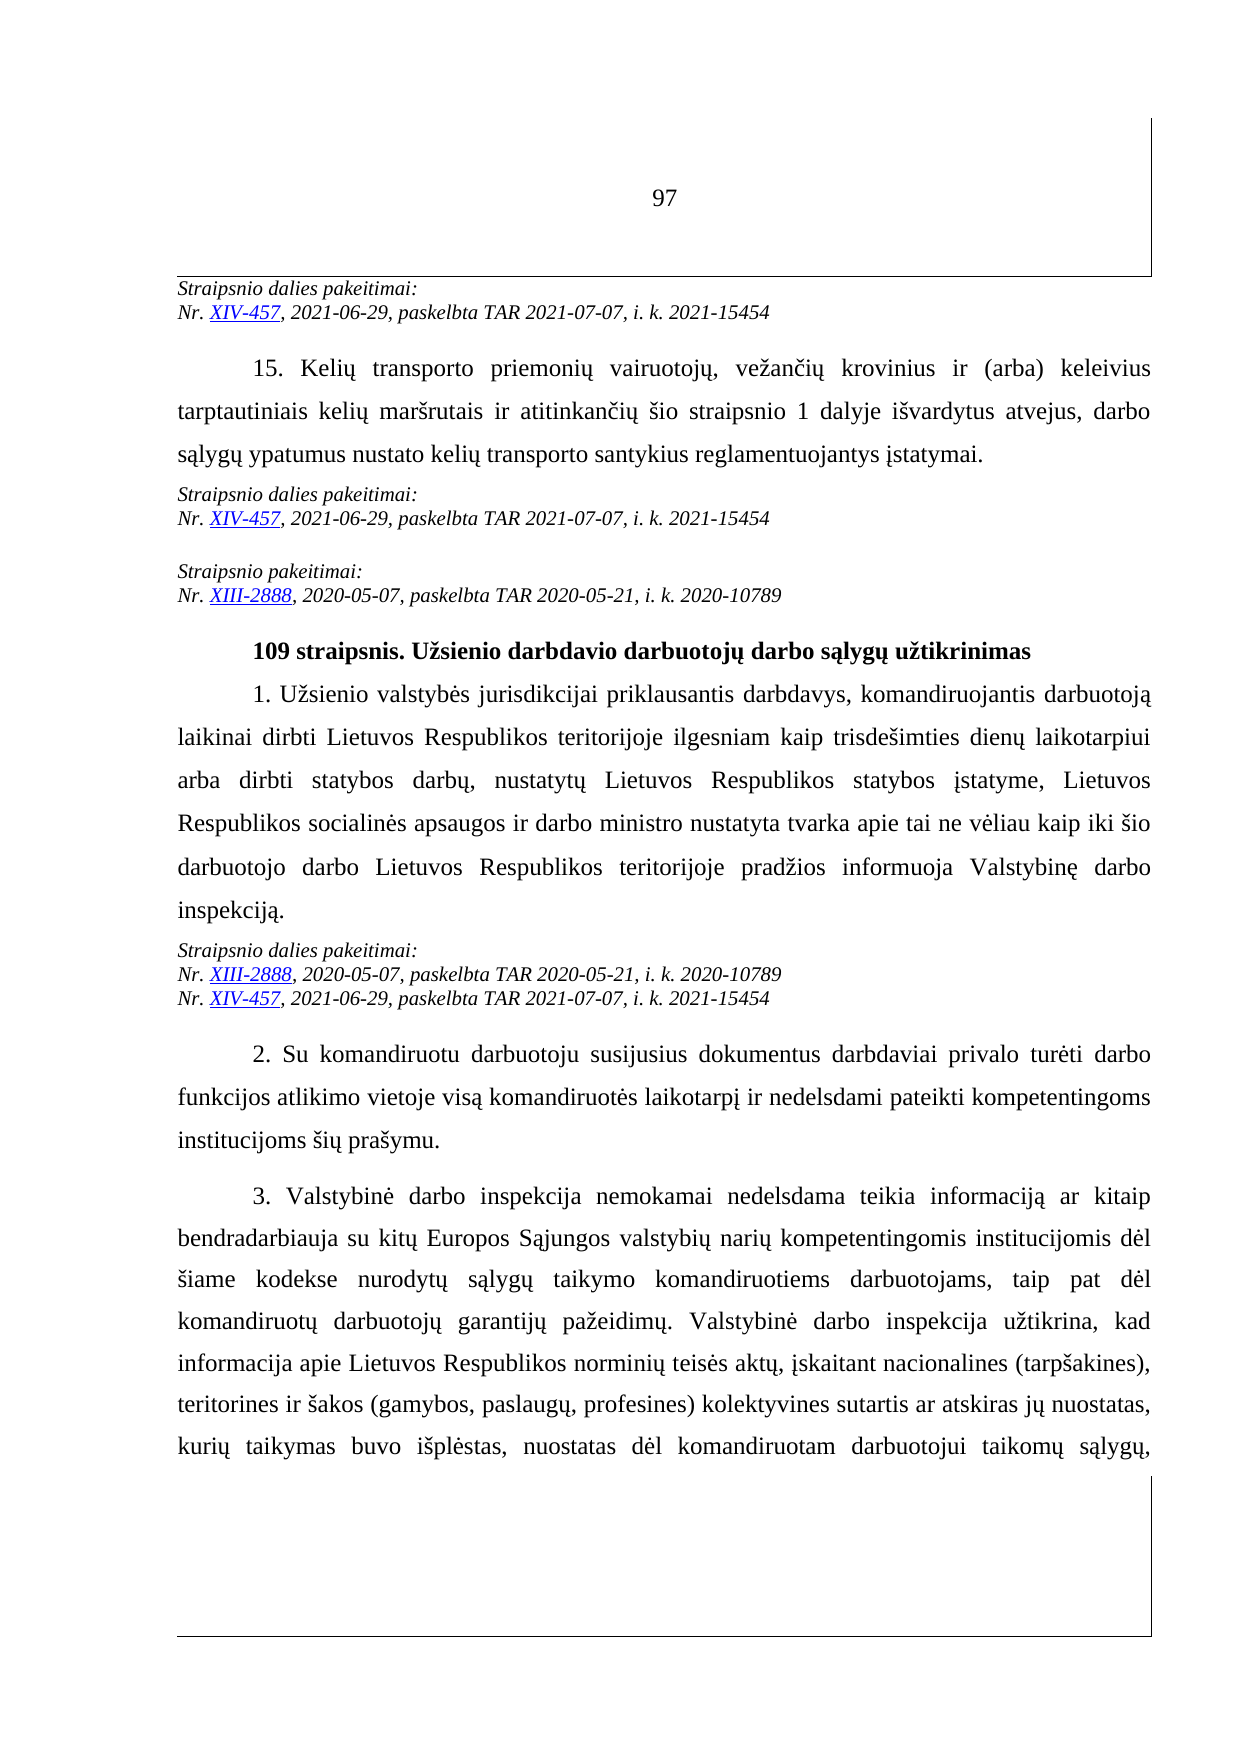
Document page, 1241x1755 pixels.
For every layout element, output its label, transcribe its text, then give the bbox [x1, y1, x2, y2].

text Nr. XIII-2888, 2020-05-07, paskelbta TAR 2020-05-21, i. k. 2020-10789 [177, 583, 1152, 607]
text Nr. XIII-2888, 2020-05-07, paskelbta TAR 2020-05-21, i. k. 2020-10789 [177, 962, 1152, 986]
subtitle 109 straipsnis. Užsienio darbdavio darbuotojų darbo sąlygų užtikrinimas [177, 636, 1152, 665]
text Nr. XIV-457, 2021-06-29, paskelbta TAR 2021-07-07, i. k. 2021-15454 [177, 986, 1152, 1010]
text Straipsnio dalies pakeitimai: [177, 482, 1152, 506]
text Straipsnio dalies pakeitimai: [177, 276, 1152, 300]
text 3. Valstybinė darbo inspekcija nemokamai nedelsdama teikia informaciją ar kitaip bendradarbiauja su kitų Europos Sąjungos valstybių narių kompetentingomis institucijomis dėl šiame kodekse nurodytų sąlygų taikymo komandiruotiems darbuotojams, taip pat dėl komandiruotų darbuotojų garantijų pažeidimų. Valstybinė darbo inspekcija užtikrina, kad informacija apie Lietuvos Respublikos norminių teisės aktų, įskaitant nacionalines (tarpšakines), teritorines ir šakos (gamybos, paslaugų, profesines) kolektyvines sutartis ar atskiras jų nuostatas, kurių taikymas buvo išplėstas, nuostatas dėl komandiruotam darbuotojui taikomų sąlygų, [177, 1168, 1152, 1460]
text Nr. XIV-457, 2021-06-29, paskelbta TAR 2021-07-07, i. k. 2021-15454 [177, 506, 1152, 530]
text 1. Užsienio valstybės jurisdikcijai priklausantis darbdavys, komandiruojantis darbuotoją laikinai dirbti Lietuvos Respublikos teritorijoje ilgesniam kaip trisdešimties dienų laikotarpiui arba dirbti statybos darbų, nustatytų Lietuvos Respublikos statybos įstatyme, Lietuvos Respublikos socialinės apsaugos ir darbo ministro nustatyta tvarka apie tai ne vėliau kaip iki šio darbuotojo darbo Lietuvos Respublikos teritorijoje pradžios informuoja Valstybinę darbo inspekciją. [177, 679, 1152, 923]
text Straipsnio pakeitimai: [177, 559, 1152, 583]
text 2. Su komandiruotu darbuotoju susijusius dokumentus darbdaviai privalo turėti darbo funkcijos atlikimo vietoje visą komandiruotės laikotarpį ir nedelsdami pateikti kompetentingoms institucijoms šių prašymu. [177, 1039, 1152, 1154]
text Nr. XIV-457, 2021-06-29, paskelbta TAR 2021-07-07, i. k. 2021-15454 [177, 300, 1152, 324]
text 15. Kelių transporto priemonių vairuotojų, vežančių krovinius ir (arba) keleivius tarptautiniais kelių maršrutais ir atitinkančių šio straipsnio 1 dalyje išvardytus atvejus, darbo sąlygų ypatumus nustato kelių transporto santykius reglamentuojantys įstatymai. [177, 353, 1152, 468]
text Straipsnio dalies pakeitimai: [177, 938, 1152, 962]
